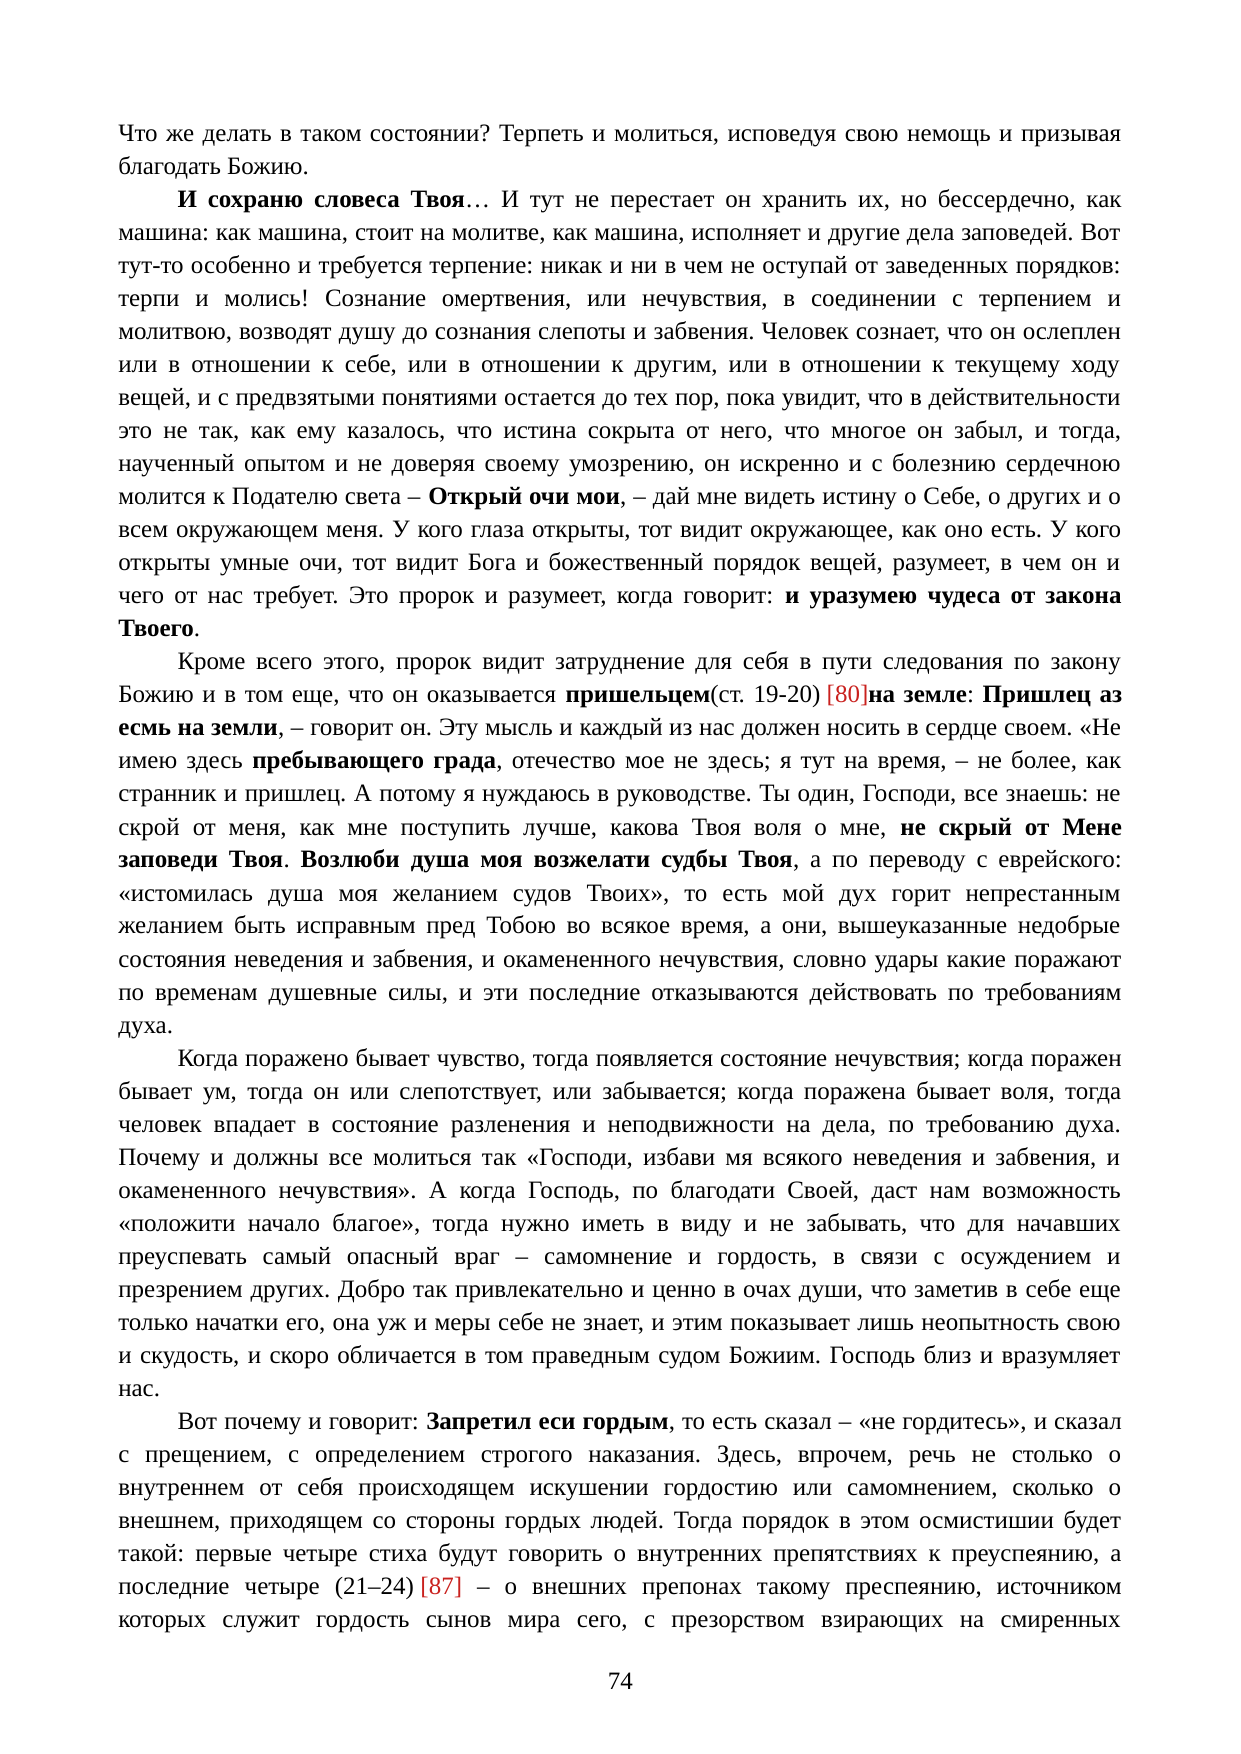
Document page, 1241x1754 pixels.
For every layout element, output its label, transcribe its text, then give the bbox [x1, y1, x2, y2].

text Что же делать в таком состоянии? Терпеть и молиться, исповедуя свою немощь и призывая благодать Божию. [118, 118, 1122, 180]
text И сохраню словеса Твоя… И тут не перестает он хранить их, но бессердечно, как машина: как машина, стоит на молитве, как машина, исполняет и другие дела заповедей. Вот тут-то особенно и требуется терпение: никак и ни в чем не оступай от заведенных порядков: терпи и молись! Сознание омертвения, или нечувствия, в соединении с терпением и молитвою, возводят душу до сознания слепоты и забвения. Человек сознает, что он ослеплен или в отношении к себе, или в отношении к другим, или в отношении к текущему ходу вещей, и с предвзятыми понятиями остается до тех пор, пока увидит, что в действительности это не так, как ему казалось, что истина сокрыта от него, что многое он забыл, и тогда, наученный опытом и не доверяя своему умозрению, он искренно и с болезнию сердечною молится к Подателю света – Открый очи мои, – дай мне видеть истину о Себе, о других и о всем окружающем меня. У кого глаза открыты, тот видит окружающее, как оно есть. У кого открыты умные очи, тот видит Бога и божественный порядок вещей, разумеет, в чем он и чего от нас требует. Это пророк и разумеет, когда говорит: и уразумею чудеса от закона Твоего. [118, 184, 1122, 642]
text Когда поражено бывает чувство, тогда появляется состояние нечувствия; когда поражен бывает ум, тогда он или слепотствует, или забывается; когда поражена бывает воля, тогда человек впадает в состояние разленения и неподвижности на дела, по требованию духа. Почему и должны все молиться так «Господи, избави мя всякого неведения и забвения, и окамененного нечувствия». А когда Господь, по благодати Своей, даст нам возможность «положити начало благое», тогда нужно иметь в виду и не забывать, что для начавших преуспевать самый опасный враг – самомнение и гордость, в связи с осуждением и презрением других. Добро так привлекательно и ценно в очах души, что заметив в себе еще только начатки его, она уж и меры себе не знает, и этим показывает лишь неопытность свою и скудость, и скоро обличается в том праведным судом Божиим. Господь близ и вразумляет нас. [118, 1043, 1122, 1402]
text Кроме всего этого, пророк видит затруднение для себя в пути следования по закону Божию и в том еще, что он оказывается пришельцем(ст. 19-20) [80]на земле: Пришлец аз есмь на земли, – говорит он. Эту мысль и каждый из нас должен носить в сердце своем. «Не имею здесь пребывающего града, отечество мое не здесь; я тут на время, – не более, как странник и пришлец. А потому я нуждаюсь в руководстве. Ты один, Господи, все знаешь: не скрой от меня, как мне поступить лучше, какова Твоя воля о мне, не скрый от Мене заповеди Твоя. Возлюби душа моя возжелати судбы Твоя, а по переводу с еврейского: «истомилась душа моя желанием судов Твоих», то есть мой дух горит непрестанным желанием быть исправным пред Тобою во всякое время, а они, вышеуказанные недобрые состояния неведения и забвения, и окамененного нечувствия, словно удары какие поражают по временам душевные силы, и эти последние отказываются действовать по требованиям духа. [118, 646, 1122, 1038]
text Вот почему и говорит: Запретил еси гордым, то есть сказал – «не гордитесь», и сказал с прещением, с определением строгого наказания. Здесь, впрочем, речь не столько о внутреннем от себя происходящем искушении гордостию или самомнением, сколько о внешнем, приходящем со стороны гордых людей. Тогда порядок в этом осмистишии будет такой: первые четыре стиха будут говорить о внутренних препятствиях к преуспеянию, а последние четыре (21–24) [87] – о внешних препонах такому преспеянию, источником которых служит гордость сынов мира сего, с презорством взирающих на смиренных [118, 1406, 1122, 1633]
